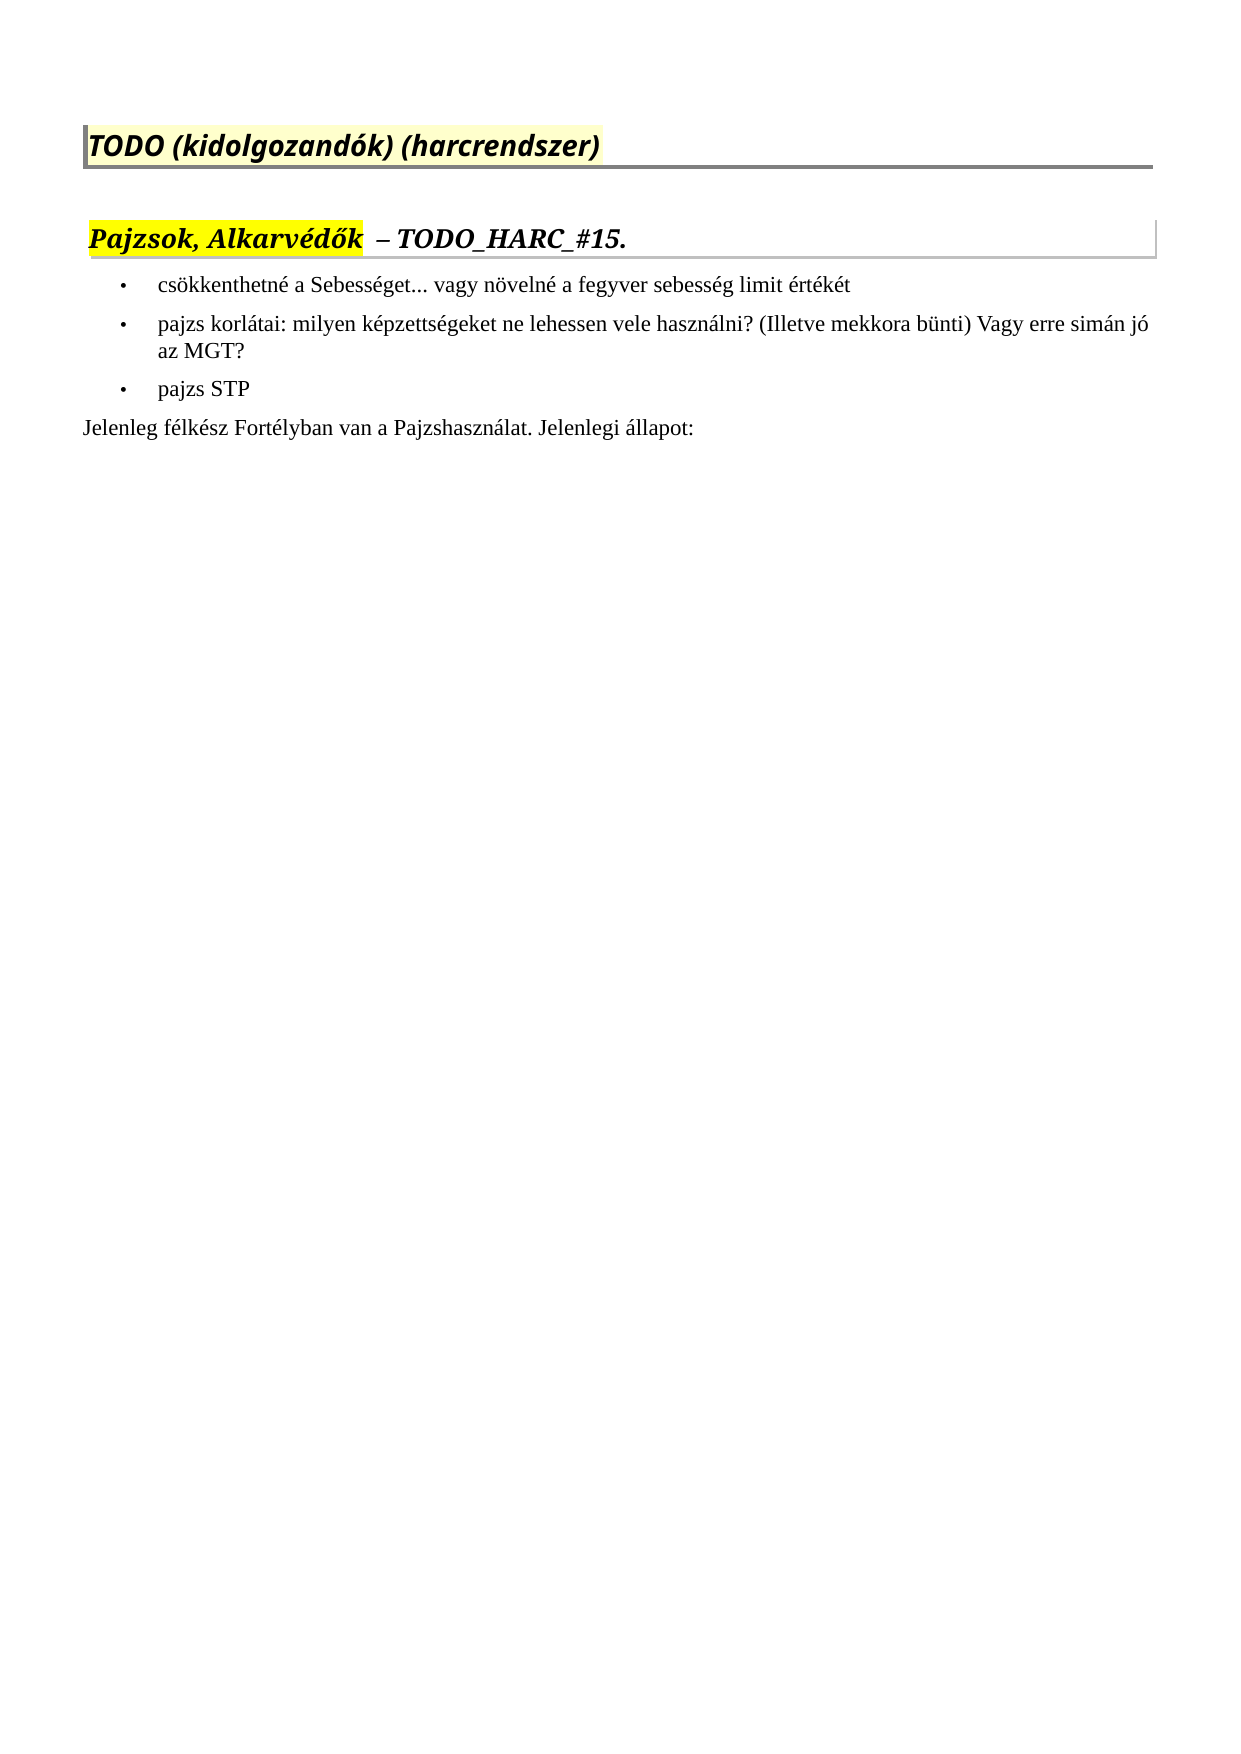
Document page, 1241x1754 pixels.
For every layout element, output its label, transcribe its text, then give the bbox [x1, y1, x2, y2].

list pajzs STP [120, 376, 1157, 402]
list csökkenthetné a Sebességet... vagy növelné a fegyver sebesség limit értékét [120, 271, 1157, 298]
subtitle TODO (kidolgozandók) (harcrendszer) [88, 125, 1157, 165]
subtitle Pajzsok, Alkarvédők – TODO_HARC_#15. [89, 220, 1154, 256]
list pajzs korlátai: milyen képzettségeket ne lehessen vele használni? (Illetve mekkora bünti) Vagy erre simán jó az MGT? [120, 310, 1157, 363]
text Jelenleg félkész Fortélyban van a Pajzshasználat. Jelenlegi állapot: [83, 414, 1157, 441]
